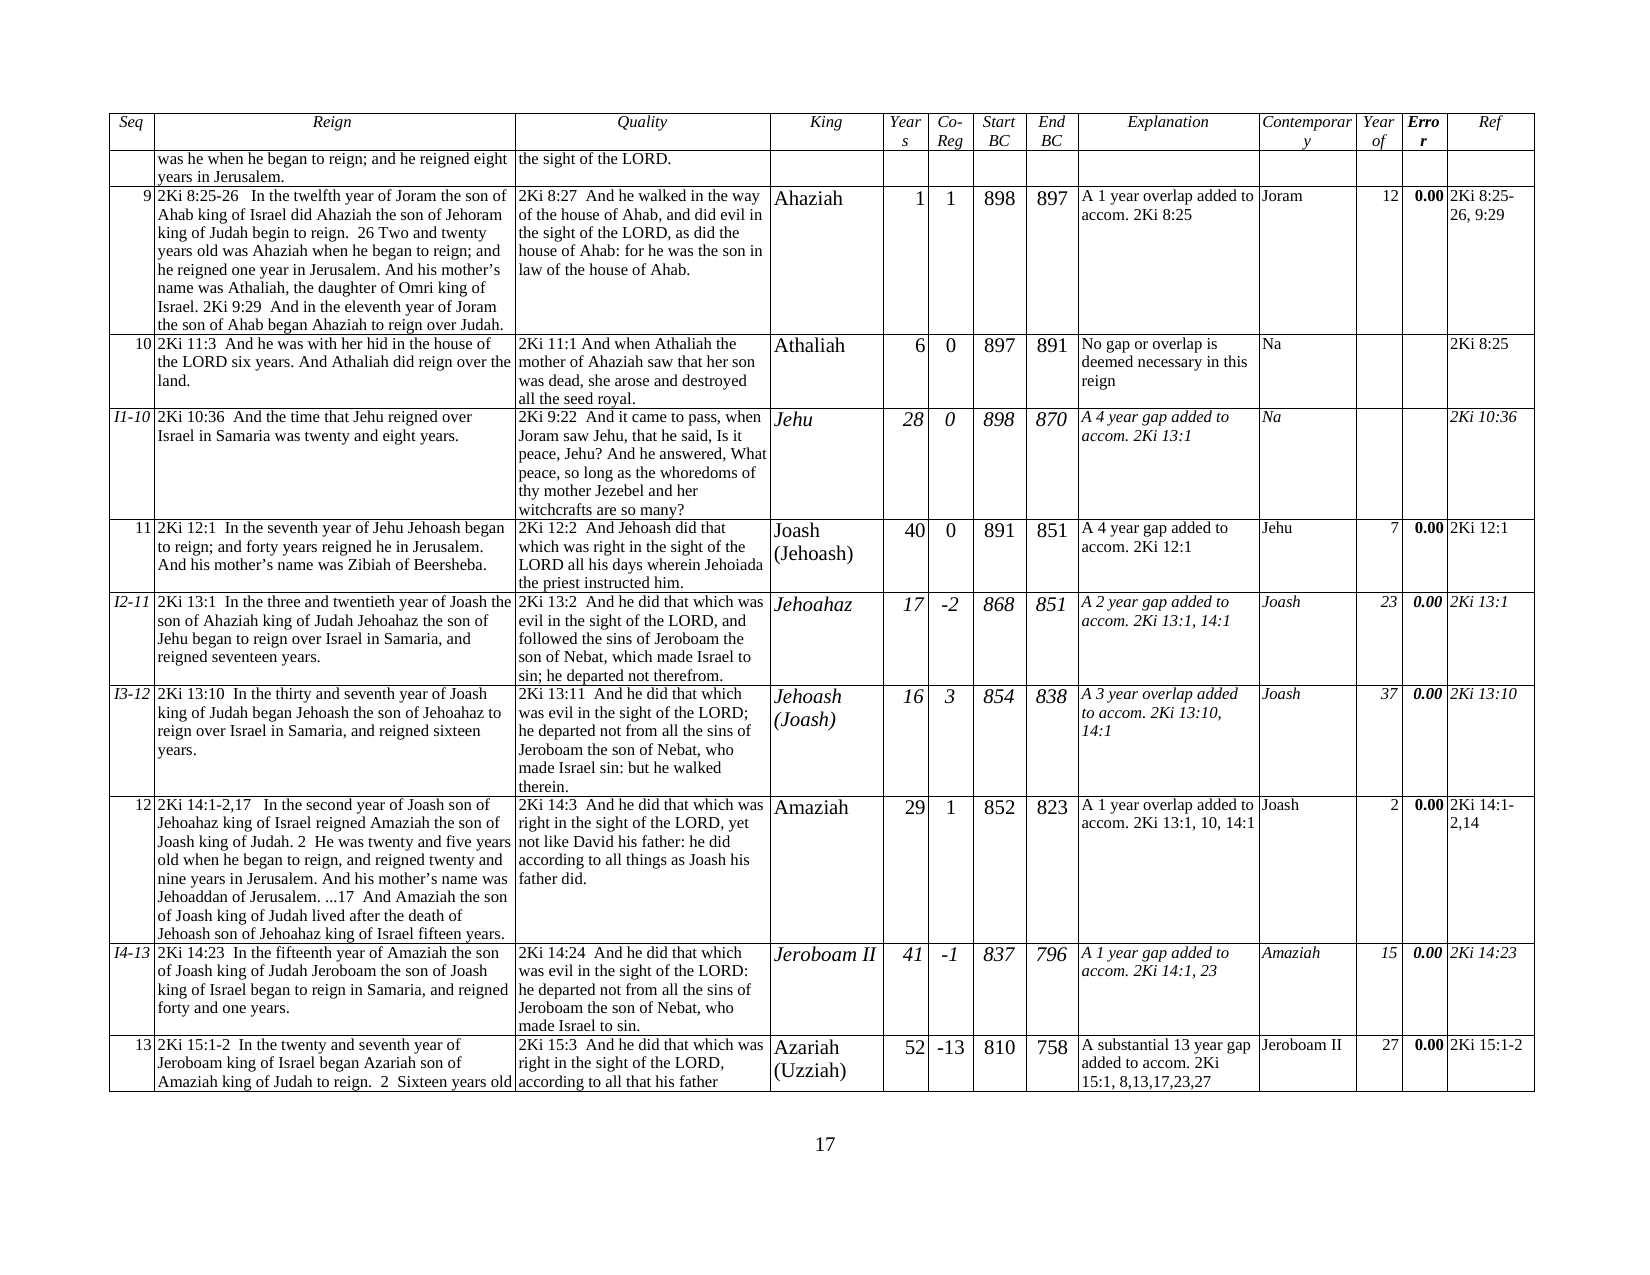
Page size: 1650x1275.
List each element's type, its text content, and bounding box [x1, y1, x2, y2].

table_cell 823 [1027, 797, 1078, 943]
table_cell Joash [1260, 593, 1356, 685]
table_cell 2Ki 15:3 And he did that which was right in the sight of the LORD, according to all that his father [516, 1036, 770, 1091]
table_cell 2Ki 8:25-26 In the twelfth year of Joram the son of Ahab king of Israel did Ahaziah the son of Jehoram king of Judah begin to reign. 26 Two and twenty years old was Ahaziah when he began to reign; and he reigned one year in Jerusalem. And his mother’s name was Athaliah, the daughter of Omri king of Israel. 2Ki 9:29 And in the eleventh year of Joram the son of Ahab began Ahaziah to reign over Judah. [155, 187, 515, 334]
table_cell 0.00 [1403, 944, 1447, 1035]
table_cell Jehoash (Joash) [771, 686, 883, 796]
table_cell Jeroboam II [1260, 1036, 1356, 1091]
table_cell Jehu [771, 409, 883, 519]
table_header Quality [516, 114, 770, 149]
table_cell 1 [929, 797, 973, 943]
table_header Years [884, 114, 928, 149]
table_cell -1 [929, 944, 973, 1035]
table_cell 2Ki 13:10 [1448, 686, 1534, 796]
table_cell 7 [1357, 520, 1402, 592]
table_cell 2Ki 13:1 [1448, 593, 1534, 685]
table_header Error [1403, 114, 1447, 149]
table_cell 9 [110, 187, 154, 334]
table_cell [1079, 151, 1259, 186]
table_cell [771, 151, 883, 186]
table_cell [1357, 409, 1402, 519]
table_cell 796 [1027, 944, 1078, 1035]
table_cell 2Ki 14:3 And he did that which was right in the sight of the LORD, yet not like David his father: he did according to all things as Joash his father did. [516, 797, 770, 943]
table_cell 0.00 [1403, 1036, 1447, 1091]
table_cell Na [1260, 335, 1356, 408]
table_cell No gap or overlap is deemed necessary in this reign [1079, 335, 1259, 408]
table_cell 0 [929, 335, 973, 408]
table_cell 16 [884, 686, 928, 796]
table_cell A 4 year gap added to accom. 2Ki 12:1 [1079, 520, 1259, 592]
table_cell Joram [1260, 187, 1356, 334]
table_cell -2 [929, 593, 973, 685]
table_cell 898 [974, 187, 1026, 334]
table_cell [974, 151, 1026, 186]
table_cell 2Ki 14:24 And he did that which was evil in the sight of the LORD: he departed not from all the sins of Jeroboam the son of Nebat, who made Israel to sin. [516, 944, 770, 1035]
table_cell [929, 151, 973, 186]
table_cell A 1 year overlap added to accom. 2Ki 13:1, 10, 14:1 [1079, 797, 1259, 943]
table_header Co-Reg [929, 114, 973, 149]
table_cell 12 [1357, 187, 1402, 334]
table_cell 3 [929, 686, 973, 796]
table_cell 2Ki 13:10 In the thirty and seventh year of Joash king of Judah began Jehoash the son of Jehoahaz to reign over Israel in Samaria, and reigned sixteen years. [155, 686, 515, 796]
table_cell I1-10 [110, 409, 154, 519]
table_cell 868 [974, 593, 1026, 685]
table_header Contemporary [1260, 114, 1356, 149]
table_cell [1403, 409, 1447, 519]
table_cell 758 [1027, 1036, 1078, 1091]
table_header Reign [155, 114, 515, 149]
table_header End BC [1027, 114, 1078, 149]
table_cell [110, 151, 154, 186]
table_cell 2Ki 8:25 [1448, 335, 1534, 408]
table_cell 851 [1027, 593, 1078, 685]
table_cell 2Ki 12:2 And Jehoash did that which was right in the sight of the LORD all his days wherein Jehoiada the priest instructed him. [516, 520, 770, 592]
table_cell 6 [884, 335, 928, 408]
table_cell 2Ki 14:1-2,14 [1448, 797, 1534, 943]
table_cell A 2 year gap added to accom. 2Ki 13:1, 14:1 [1079, 593, 1259, 685]
table_cell [1403, 335, 1447, 408]
table_cell 0.00 [1403, 686, 1447, 796]
table_cell Jehu [1260, 520, 1356, 592]
table_cell 1 [884, 187, 928, 334]
table_cell A 3 year overlap added to accom. 2Ki 13:10, 14:1 [1079, 686, 1259, 796]
table_cell 2Ki 9:22 And it came to pass, when Joram saw Jehu, that he said, Is it peace, Jehu? And he answered, What peace, so long as the whoredoms of thy mother Jezebel and her witchcrafts are so many? [516, 409, 770, 519]
table_cell A substantial 13 year gap added to accom. 2Ki 15:1, 8,13,17,23,27 [1079, 1036, 1259, 1091]
table_cell [1027, 151, 1078, 186]
table_cell Joash [1260, 797, 1356, 943]
table_cell 2Ki 12:1 [1448, 520, 1534, 592]
table_cell 2Ki 15:1-2 In the twenty and seventh year of Jeroboam king of Israel began Azariah son of Amaziah king of Judah to reign. 2 Sixteen years old [155, 1036, 515, 1091]
table_header Ref [1448, 114, 1534, 149]
table_cell Amaziah [771, 797, 883, 943]
table_cell 15 [1357, 944, 1402, 1035]
table_cell 2Ki 10:36 [1448, 409, 1534, 519]
table_header Seq [110, 114, 154, 149]
table_cell I3-12 [110, 686, 154, 796]
table_cell Joash (Jehoash) [771, 520, 883, 592]
table_cell 2Ki 14:23 [1448, 944, 1534, 1035]
table_cell [1260, 151, 1356, 186]
table_cell A 4 year gap added to accom. 2Ki 13:1 [1079, 409, 1259, 519]
table_cell 10 [110, 335, 154, 408]
table_cell Jehoahaz [771, 593, 883, 685]
table_cell the sight of the LORD. [516, 151, 770, 186]
table_cell 891 [1027, 335, 1078, 408]
table_cell 0.00 [1403, 797, 1447, 943]
table_cell 41 [884, 944, 928, 1035]
table_header Start BC [974, 114, 1026, 149]
table_cell 2Ki 13:1 In the three and twentieth year of Joash the son of Ahaziah king of Judah Jehoahaz the son of Jehu began to reign over Israel in Samaria, and reigned seventeen years. [155, 593, 515, 685]
table_cell 2Ki 15:1-2 [1448, 1036, 1534, 1091]
table_cell A 1 year gap added to accom. 2Ki 14:1, 23 [1079, 944, 1259, 1035]
table_cell 12 [110, 797, 154, 943]
table_cell 37 [1357, 686, 1402, 796]
table_cell 23 [1357, 593, 1402, 685]
table_cell 2Ki 12:1 In the seventh year of Jehu Jehoash began to reign; and forty years reigned he in Jerusalem. And his mother’s name was Zibiah of Beersheba. [155, 520, 515, 592]
table_cell 851 [1027, 520, 1078, 592]
table_cell Azariah (Uzziah) [771, 1036, 883, 1091]
table_cell 810 [974, 1036, 1026, 1091]
table_cell [1357, 335, 1402, 408]
table_cell 13 [110, 1036, 154, 1091]
table_cell Amaziah [1260, 944, 1356, 1035]
table_cell 28 [884, 409, 928, 519]
table_cell 898 [974, 409, 1026, 519]
table_cell 2 [1357, 797, 1402, 943]
table_cell Na [1260, 409, 1356, 519]
table_cell 11 [110, 520, 154, 592]
table_cell -13 [929, 1036, 973, 1091]
table_cell Jeroboam II [771, 944, 883, 1035]
table_cell 1 [929, 187, 973, 334]
table_cell 2Ki 8:25-26, 9:29 [1448, 187, 1534, 334]
table_cell 40 [884, 520, 928, 592]
table_cell 2Ki 13:11 And he did that which was evil in the sight of the LORD; he departed not from all the sins of Jeroboam the son of Nebat, who made Israel sin: but he walked therein. [516, 686, 770, 796]
table_cell 852 [974, 797, 1026, 943]
table_cell 870 [1027, 409, 1078, 519]
table_cell 837 [974, 944, 1026, 1035]
table_cell 17 [884, 593, 928, 685]
table_cell [1403, 151, 1447, 186]
table_cell 891 [974, 520, 1026, 592]
table_cell [884, 151, 928, 186]
table_cell 52 [884, 1036, 928, 1091]
table_cell 0 [929, 409, 973, 519]
table_cell Athaliah [771, 335, 883, 408]
table_cell 897 [1027, 187, 1078, 334]
table_cell 838 [1027, 686, 1078, 796]
table_cell 0.00 [1403, 593, 1447, 685]
table_cell I4-13 [110, 944, 154, 1035]
table_cell 27 [1357, 1036, 1402, 1091]
table_header Explanation [1079, 114, 1259, 149]
table_cell [1357, 151, 1402, 186]
table_cell I2-11 [110, 593, 154, 685]
table_header Year of [1357, 114, 1402, 149]
table_cell 0 [929, 520, 973, 592]
table_cell 2Ki 14:23 In the fifteenth year of Amaziah the son of Joash king of Judah Jeroboam the son of Joash king of Israel began to reign in Samaria, and reigned forty and one years. [155, 944, 515, 1035]
table_cell Joash [1260, 686, 1356, 796]
table_cell 2Ki 10:36 And the time that Jehu reigned over Israel in Samaria was twenty and eight years. [155, 409, 515, 519]
table_cell A 1 year overlap added to accom. 2Ki 8:25 [1079, 187, 1259, 334]
table_cell 2Ki 11:1 And when Athaliah the mother of Ahaziah saw that her son was dead, she arose and destroyed all the seed royal. [516, 335, 770, 408]
table_cell 2Ki 8:27 And he walked in the way of the house of Ahab, and did evil in the sight of the LORD, as did the house of Ahab: for he was the son in law of the house of Ahab. [516, 187, 770, 334]
table_cell 29 [884, 797, 928, 943]
table_header King [771, 114, 883, 149]
table_cell 0.00 [1403, 520, 1447, 592]
table_cell Ahaziah [771, 187, 883, 334]
table_cell 897 [974, 335, 1026, 408]
table_cell was he when he began to reign; and he reigned eight years in Jerusalem. [155, 151, 515, 186]
table_cell 854 [974, 686, 1026, 796]
table_cell 2Ki 11:3 And he was with her hid in the house of the LORD six years. And Athaliah did reign over the land. [155, 335, 515, 408]
table_cell 2Ki 14:1-2,17 In the second year of Joash son of Jehoahaz king of Israel reigned Amaziah the son of Joash king of Judah. 2 He was twenty and five years old when he began to reign, and reigned twenty and nine years in Jerusalem. And his mother’s name was Jehoaddan of Jerusalem. ...17 And Amaziah the son of Joash king of Judah lived after the death of Jehoash son of Jehoahaz king of Israel fifteen years. [155, 797, 515, 943]
table_cell 2Ki 13:2 And he did that which was evil in the sight of the LORD, and followed the sins of Jeroboam the son of Nebat, which made Israel to sin; he departed not therefrom. [516, 593, 770, 685]
table_cell 0.00 [1403, 187, 1447, 334]
table_cell [1448, 151, 1534, 186]
